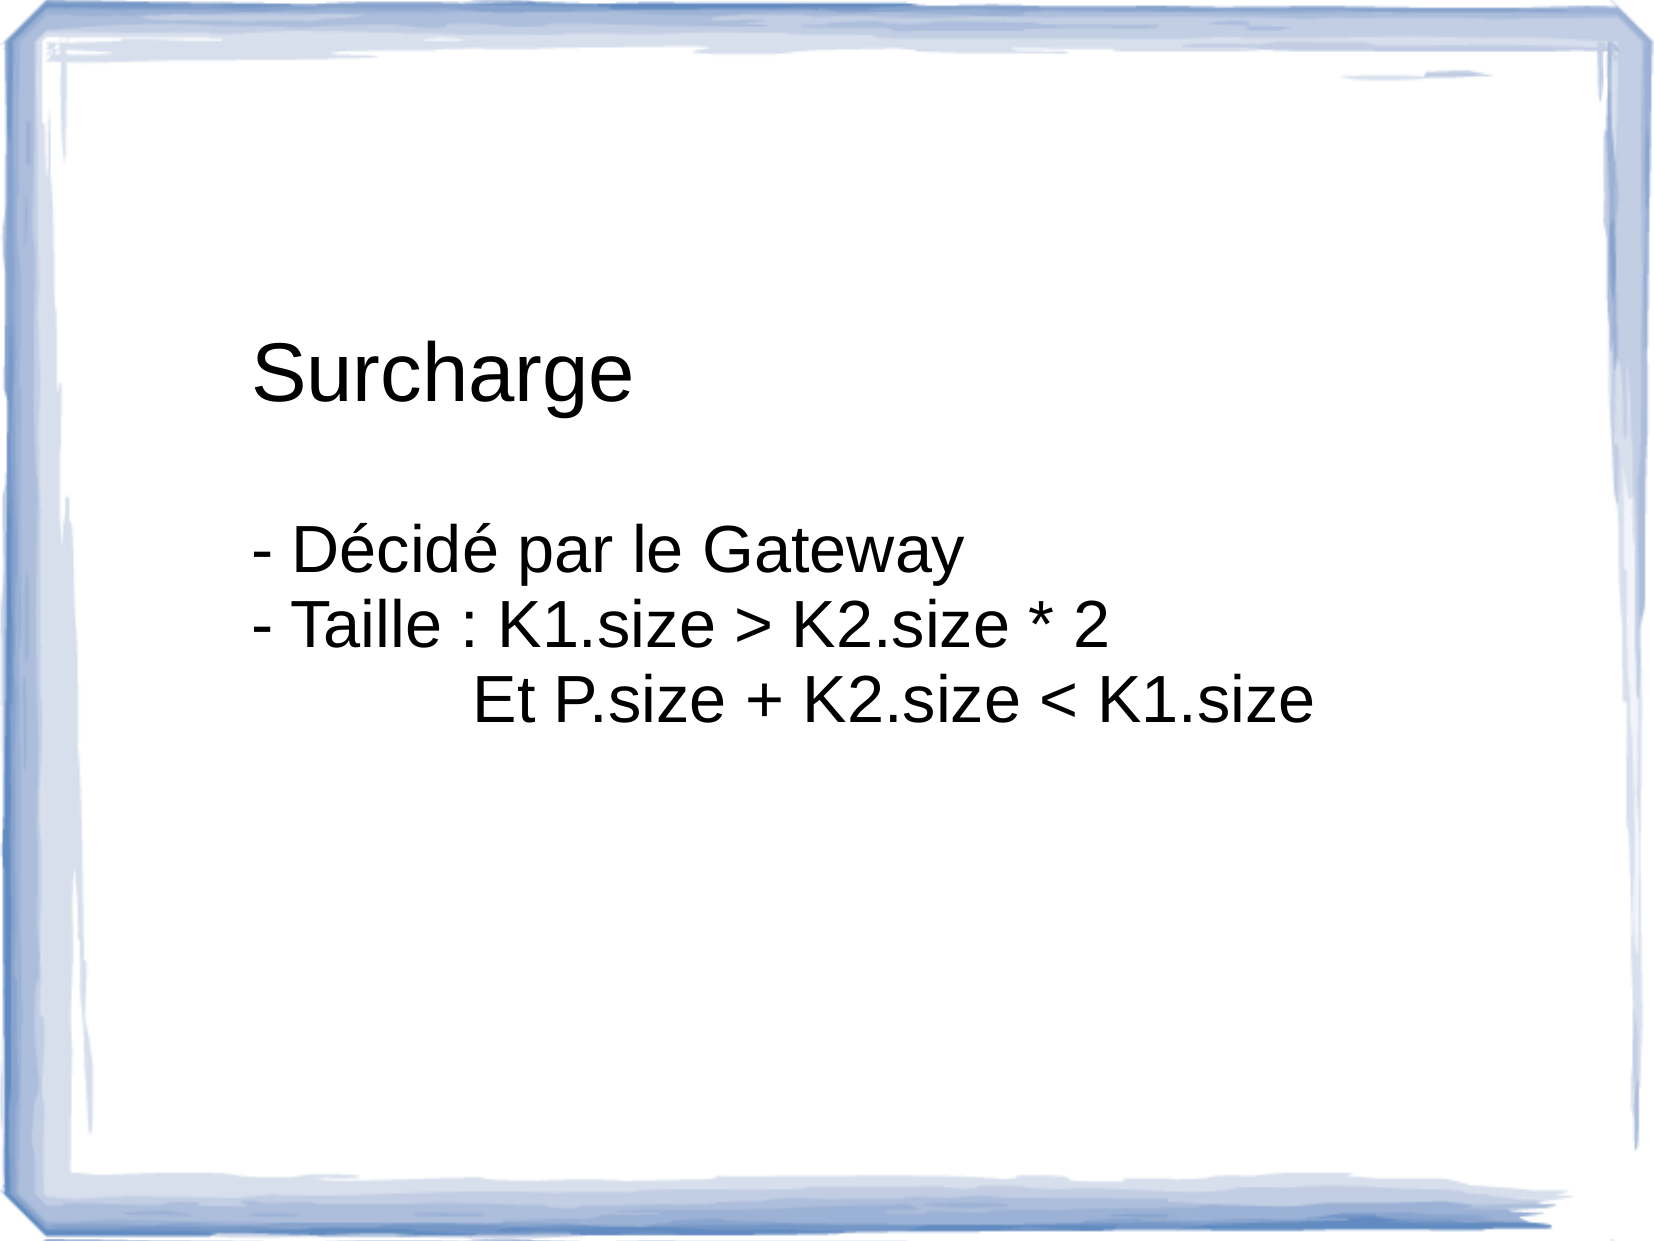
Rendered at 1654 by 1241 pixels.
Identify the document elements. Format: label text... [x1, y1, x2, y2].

text_box Surcharge - Décidé par le Gateway - Taille : K1.size > K2.size * 2 Et P.size + K2.size < K1.size [236, 318, 1430, 745]
picture [0, 0, 1654, 1241]
